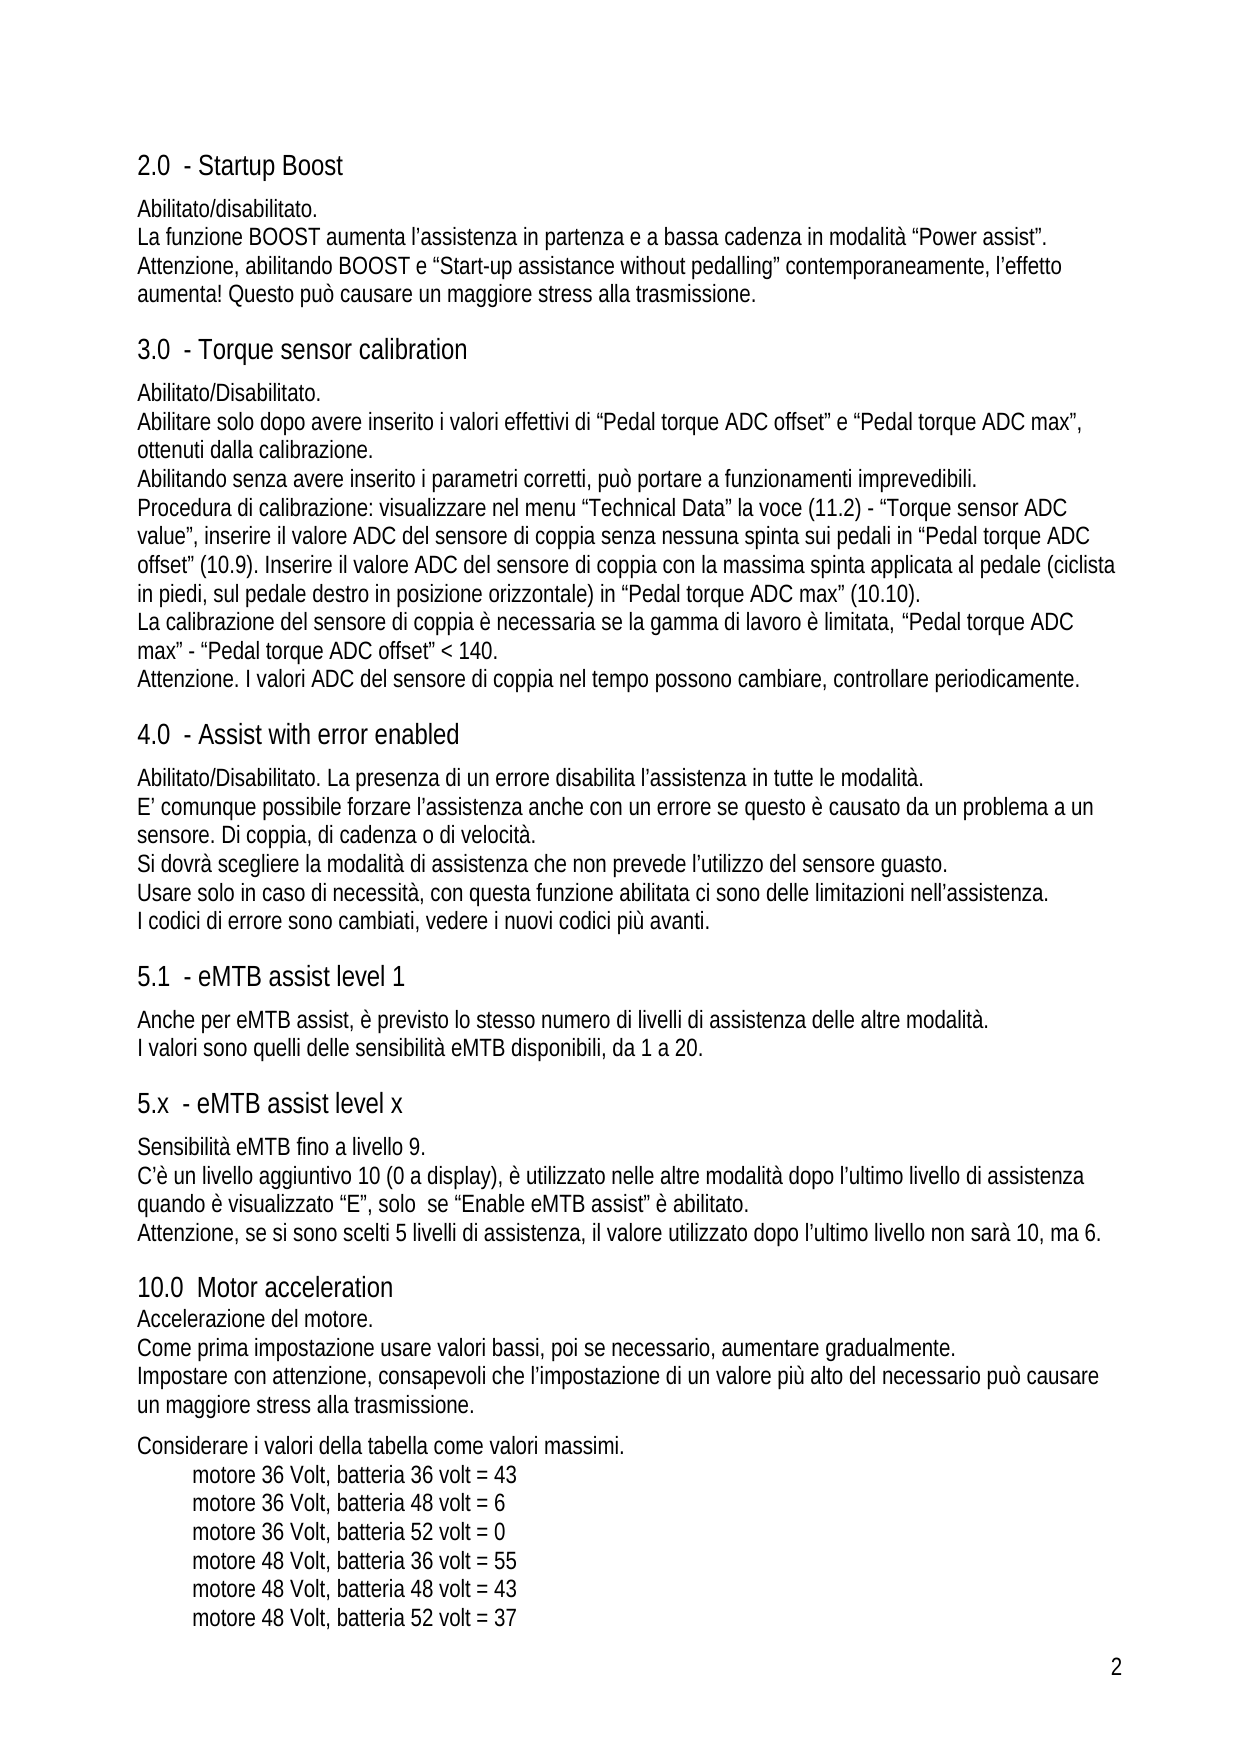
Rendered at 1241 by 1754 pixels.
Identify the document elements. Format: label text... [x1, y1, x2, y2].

text Considerare i valori della tabella come valori massimi. [137, 1431, 1122, 1460]
text Attenzione, se si sono scelti 5 livelli di assistenza, il valore utilizzato dopo l’ultimo livello non sarà 10, ma 6. [137, 1218, 1122, 1247]
text Come prima impostazione usare valori bassi, poi se necessario, aumentare gradualmente. [137, 1333, 1122, 1361]
text motore 36 Volt, batteria 36 volt = 43 [137, 1460, 1122, 1488]
text Usare solo in caso di necessità, con questa funzione abilitata ci sono delle limitazioni nell’assistenza. [137, 878, 1122, 906]
text 5.x - eMTB assist level x [137, 1086, 1122, 1119]
text Attenzione. I valori ADC del sensore di coppia nel tempo possono cambiare, controllare periodicamente. [137, 664, 1122, 693]
text La funzione BOOST aumenta l’assistenza in partenza e a bassa cadenza in modalità “Power assist”. [137, 222, 1122, 251]
text Abilitato/Disabilitato. La presenza di un errore disabilita l’assistenza in tutte le modalità. [137, 763, 1122, 792]
text 5.1 - eMTB assist level 1 [137, 959, 1122, 992]
text motore 48 Volt, batteria 52 volt = 37 [137, 1603, 1122, 1632]
text Accelerazione del motore. [137, 1304, 1122, 1333]
text C’è un livello aggiuntivo 10 (0 a display), è utilizzato nelle altre modalità dopo l’ultimo livello di assistenza quando è visualizzato “E”, solo se “Enable eMTB assist” è abilitato. [137, 1161, 1122, 1218]
text 10.0 Motor acceleration [137, 1271, 1122, 1304]
text motore 36 Volt, batteria 52 volt = 0 [137, 1517, 1122, 1546]
text Si dovrà scegliere la modalità di assistenza che non prevede l’utilizzo del sensore guasto. [137, 849, 1122, 878]
text Impostare con attenzione, consapevoli che l’impostazione di un valore più alto del necessario può causare un maggiore stress alla trasmissione. [137, 1361, 1122, 1418]
text 3.0 - Torque sensor calibration [137, 332, 1122, 366]
text Sensibilità eMTB fino a livello 9. [137, 1132, 1122, 1161]
text motore 36 Volt, batteria 48 volt = 6 [137, 1488, 1122, 1517]
text Abilitato/Disabilitato. [137, 378, 1122, 407]
text Abilitato/disabilitato. [137, 193, 1122, 222]
text Anche per eMTB assist, è previsto lo stesso numero di livelli di assistenza delle altre modalità. [137, 1005, 1122, 1033]
text Attenzione, abilitando BOOST e “Start-up assistance without pedalling” contemporaneamente, l’effetto aumenta! Questo può causare un maggiore stress alla trasmissione. [137, 251, 1122, 308]
text Procedura di calibrazione: visualizzare nel menu “Technical Data” la voce (11.2) - “Torque sensor ADC value”, inserire il valore ADC del sensore di coppia senza nessuna spinta sui pedali in “Pedal torque ADC offset” (10.9). Inserire il valore ADC del sensore di coppia con la massima spinta applicata al pedale (ciclista in piedi, sul pedale destro in posizione orizzontale) in “Pedal torque ADC max” (10.10). [137, 493, 1122, 607]
text Abilitare solo dopo avere inserito i valori effettivi di “Pedal torque ADC offset” e “Pedal torque ADC max”, ottenuti dalla calibrazione. [137, 407, 1122, 464]
text 2.0 - Startup Boost [137, 148, 1122, 181]
text motore 48 Volt, batteria 48 volt = 43 [137, 1574, 1122, 1603]
text I valori sono quelli delle sensibilità eMTB disponibili, da 1 a 20. [137, 1033, 1122, 1062]
text motore 48 Volt, batteria 36 volt = 55 [137, 1546, 1122, 1574]
text 4.0 - Assist with error enabled [137, 717, 1122, 751]
text Abilitando senza avere inserito i parametri corretti, può portare a funzionamenti imprevedibili. [137, 464, 1122, 493]
text I codici di errore sono cambiati, vedere i nuovi codici più avanti. [137, 906, 1122, 935]
text La calibrazione del sensore di coppia è necessaria se la gamma di lavoro è limitata, “Pedal torque ADC max” - “Pedal torque ADC offset” < 140. [137, 607, 1122, 664]
text E’ comunque possibile forzare l’assistenza anche con un errore se questo è causato da un problema a un sensore. Di coppia, di cadenza o di velocità. [137, 792, 1122, 849]
